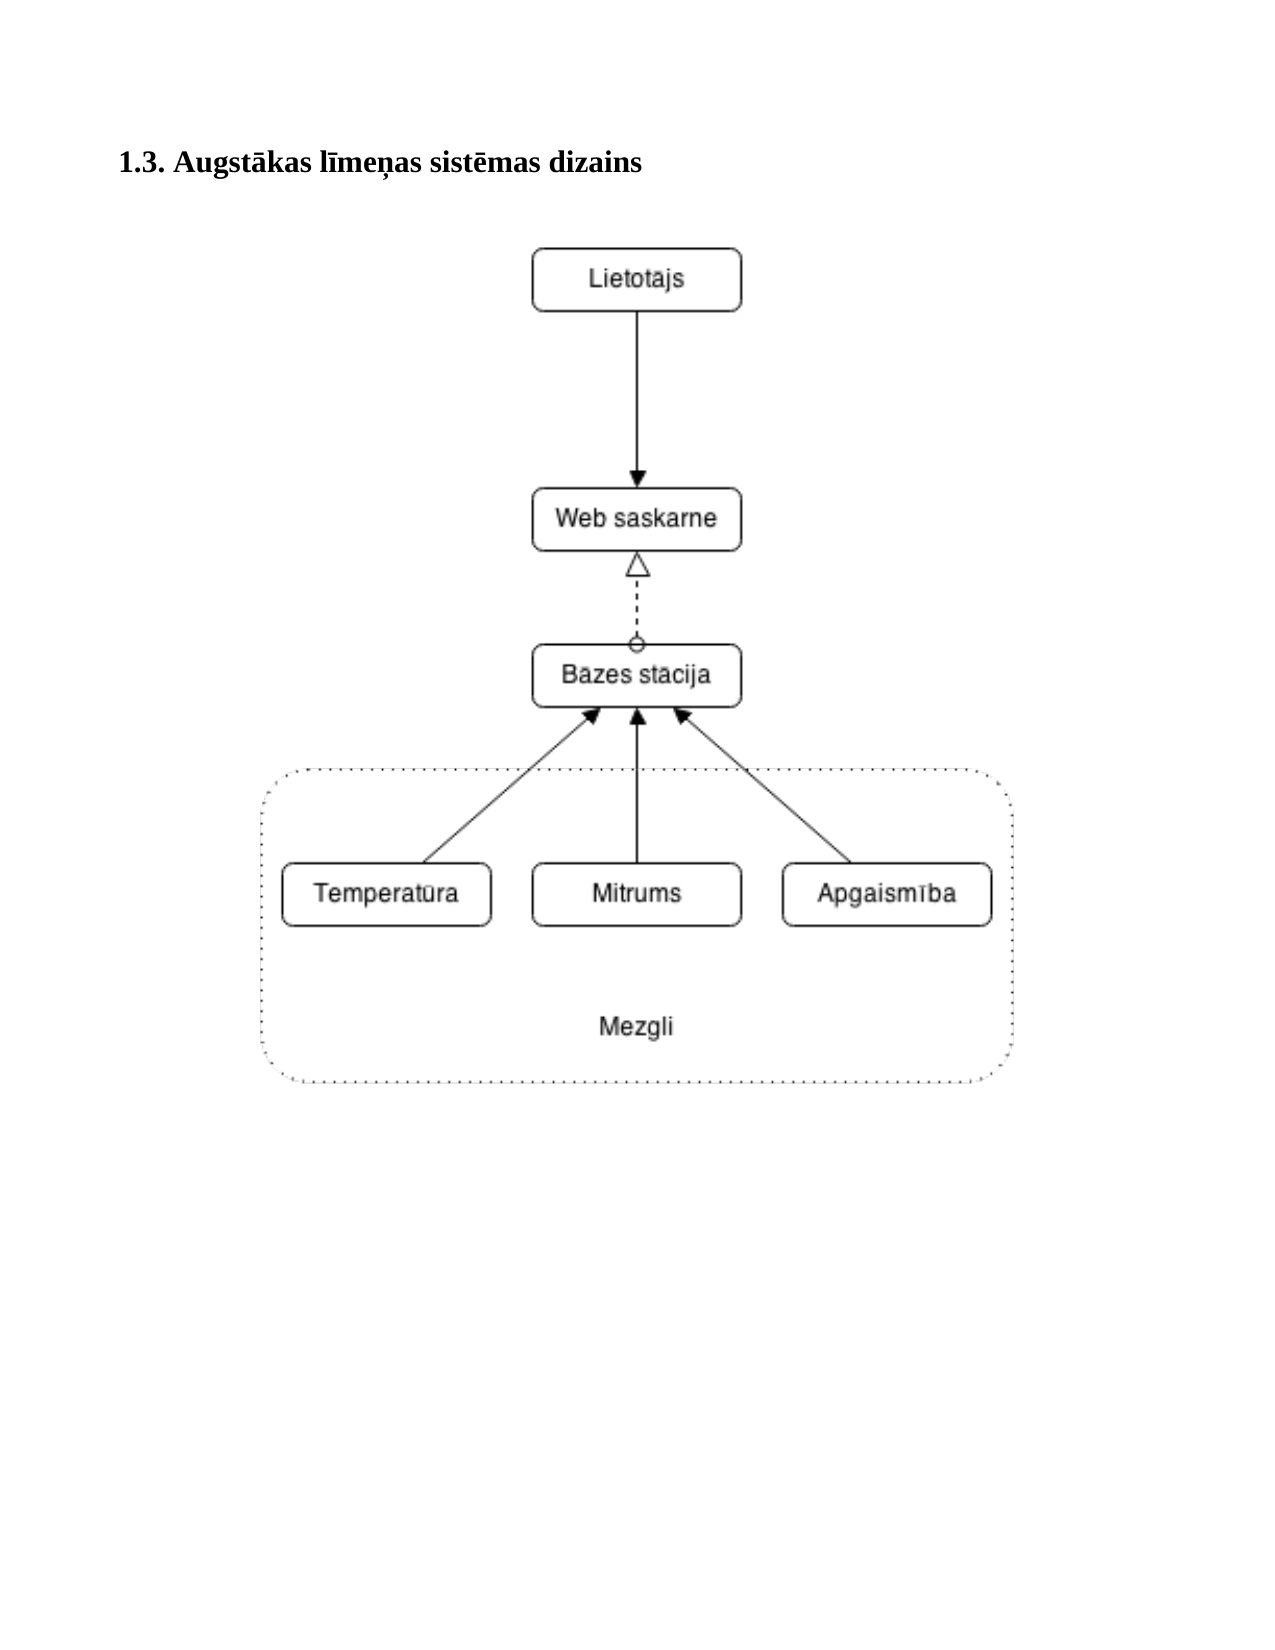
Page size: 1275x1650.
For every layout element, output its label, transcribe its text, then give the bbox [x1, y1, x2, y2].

picture [259, 246, 1016, 1092]
subtitle 1.3. Augstākas līmeņas sistēmas dizains [118, 143, 1157, 179]
